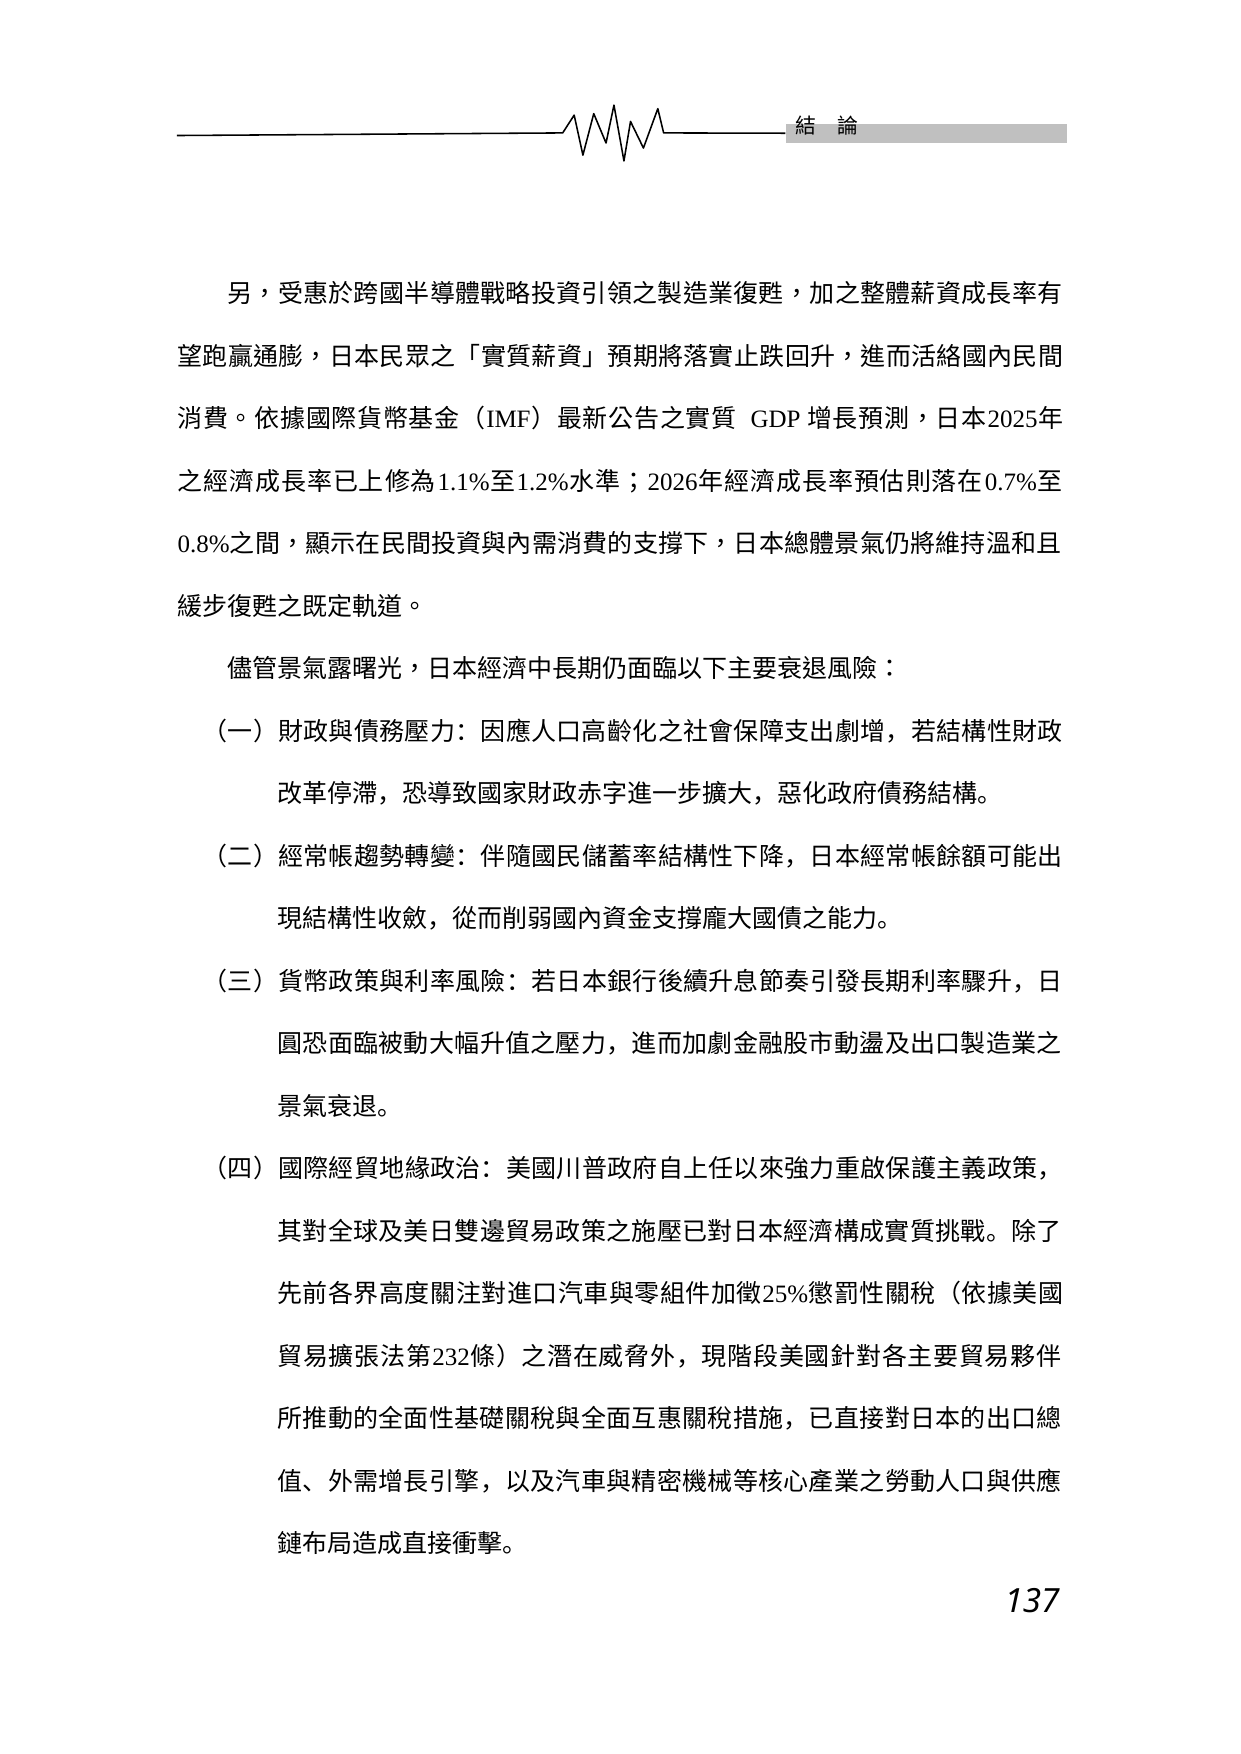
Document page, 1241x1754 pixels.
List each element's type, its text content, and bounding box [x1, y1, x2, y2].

text （三）貨幣政策與利率風險：若日本銀行後續升息節奏引發長期利率驟升，日圓恐面臨被動大幅升值之壓力，進而加劇金融股市動盪及出口製造業之景氣衰退。 [202, 938, 1063, 1125]
text （二）經常帳趨勢轉變：伴隨國民儲蓄率結構性下降，日本經常帳餘額可能出現結構性收斂，從而削弱國內資金支撐龐大國債之能力。 [202, 813, 1063, 938]
text 另，受惠於跨國半導體戰略投資引領之製造業復甦，加之整體薪資成長率有望跑贏通膨，日本民眾之「實質薪資」預期將落實止跌回升，進而活絡國內民間消費。依據國際貨幣基金（IMF）最新公告之實質 GDP 增長預測，日本2025年之經濟成長率已上修為1.1%至1.2%水準；2026年經濟成長率預估則落在0.7%至0.8%之間，顯示在民間投資與內需消費的支撐下，日本總體景氣仍將維持溫和且緩步復甦之既定軌道。 [177, 250, 1063, 625]
text （四）國際經貿地緣政治：美國川普政府自上任以來強力重啟保護主義政策，其對全球及美日雙邊貿易政策之施壓已對日本經濟構成實質挑戰。除了先前各界高度關注對進口汽車與零組件加徵25%懲罰性關稅（依據美國貿易擴張法第232條）之潛在威脅外，現階段美國針對各主要貿易夥伴所推動的全面性基礎關稅與全面互惠關稅措施，已直接對日本的出口總值、外需增長引擎，以及汽車與精密機械等核心產業之勞動人口與供應鏈布局造成直接衝擊。 [202, 1125, 1063, 1563]
text （一）財政與債務壓力：因應人口高齡化之社會保障支出劇增，若結構性財政改革停滯，恐導致國家財政赤字進一步擴大，惡化政府債務結構。 [202, 688, 1063, 813]
text 儘管景氣露曙光，日本經濟中長期仍面臨以下主要衰退風險： [177, 625, 1063, 688]
